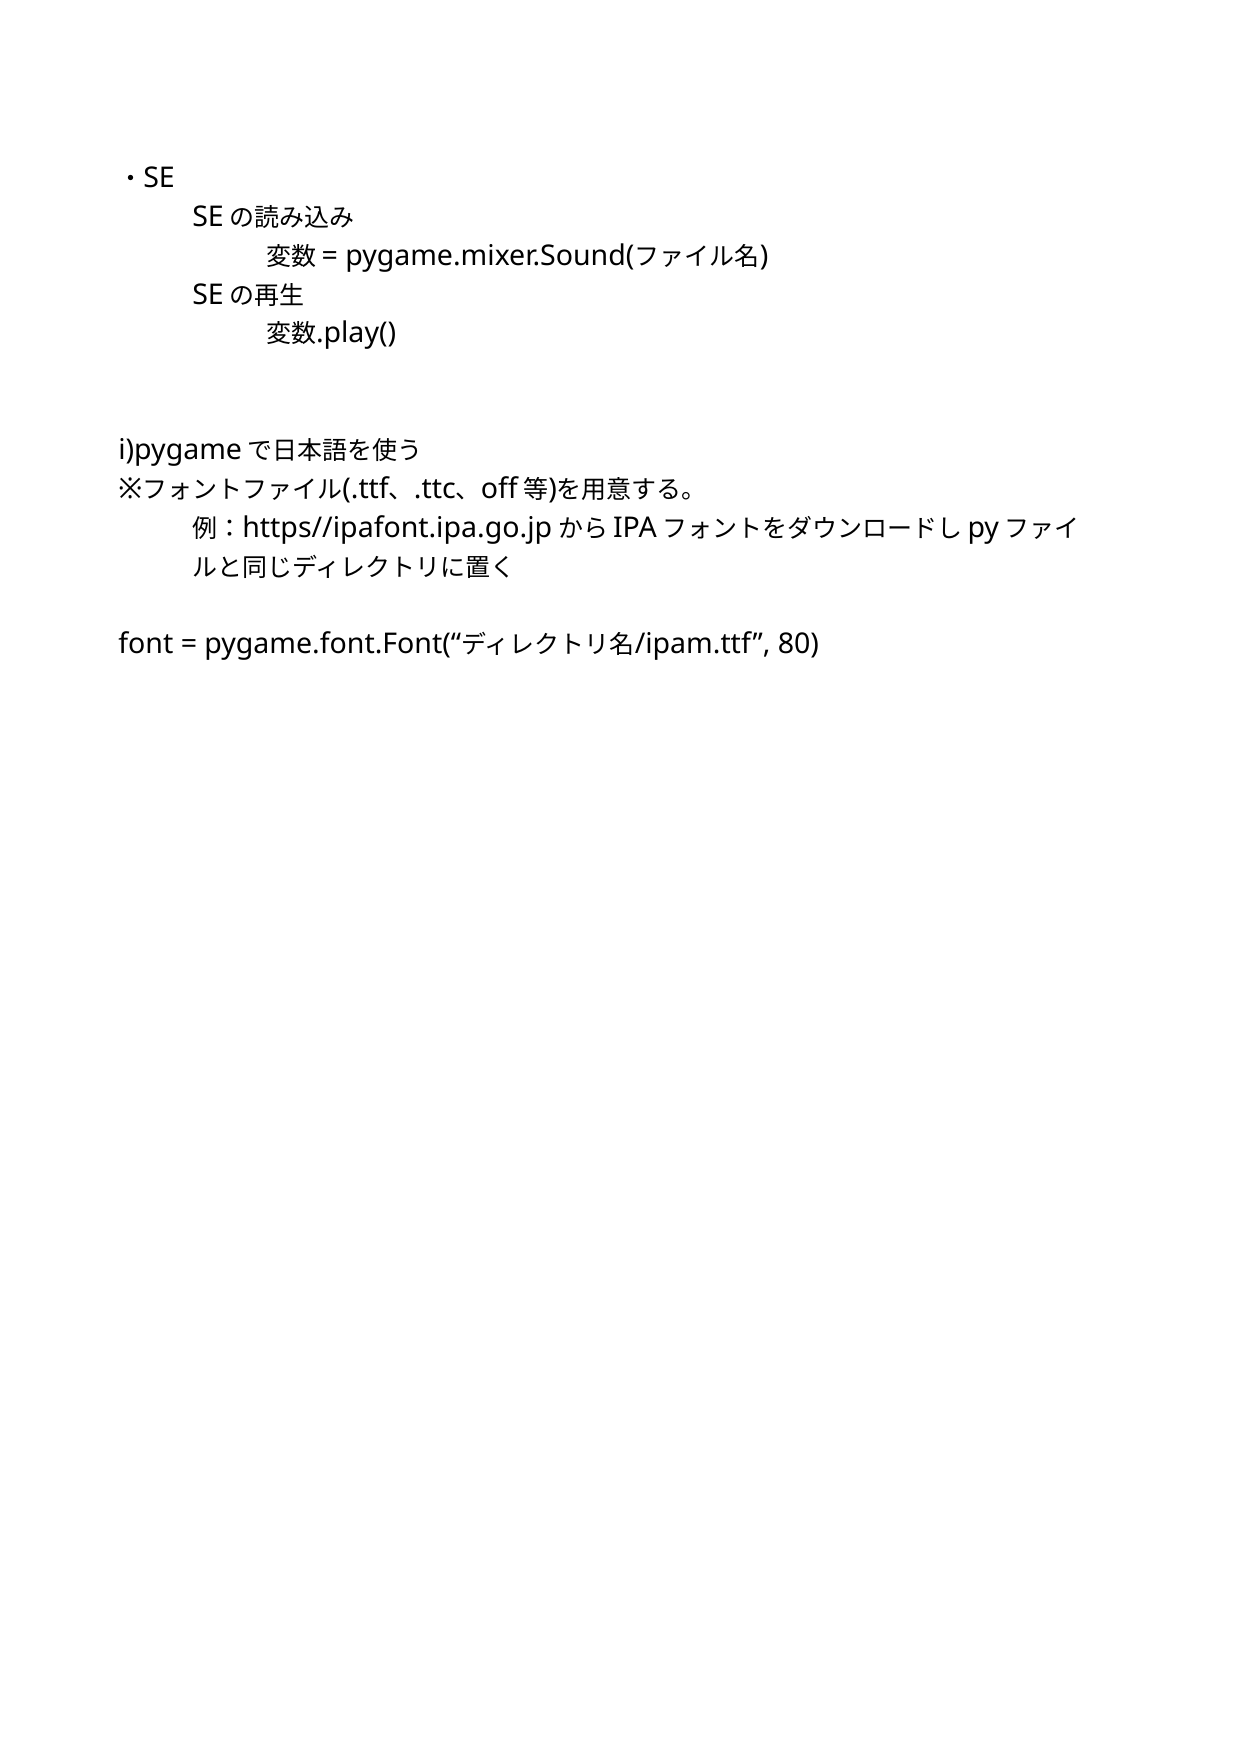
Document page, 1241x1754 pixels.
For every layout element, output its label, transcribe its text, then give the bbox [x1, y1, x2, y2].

text SEの再生 [118, 273, 1122, 312]
text i)pygameで日本語を使う [118, 429, 1122, 468]
text 例：https//ipafont.ipa.go.jpからIPAフォントをダウンロードしpyファイ ルと同じディレクトリに置く [118, 507, 1122, 584]
text SEの読み込み [118, 196, 1122, 235]
text 変数 = pygame.mixer.Sound(ファイル名) [118, 235, 1122, 273]
text ・SE [118, 157, 1122, 196]
text ※フォントファイル(.ttf、.ttc、off等)を用意する。 [118, 468, 1122, 507]
text font = pygame.font.Font(“ディレクトリ名/ipam.ttf”, 80) [118, 623, 1122, 662]
text 変数.play() [118, 312, 1122, 351]
